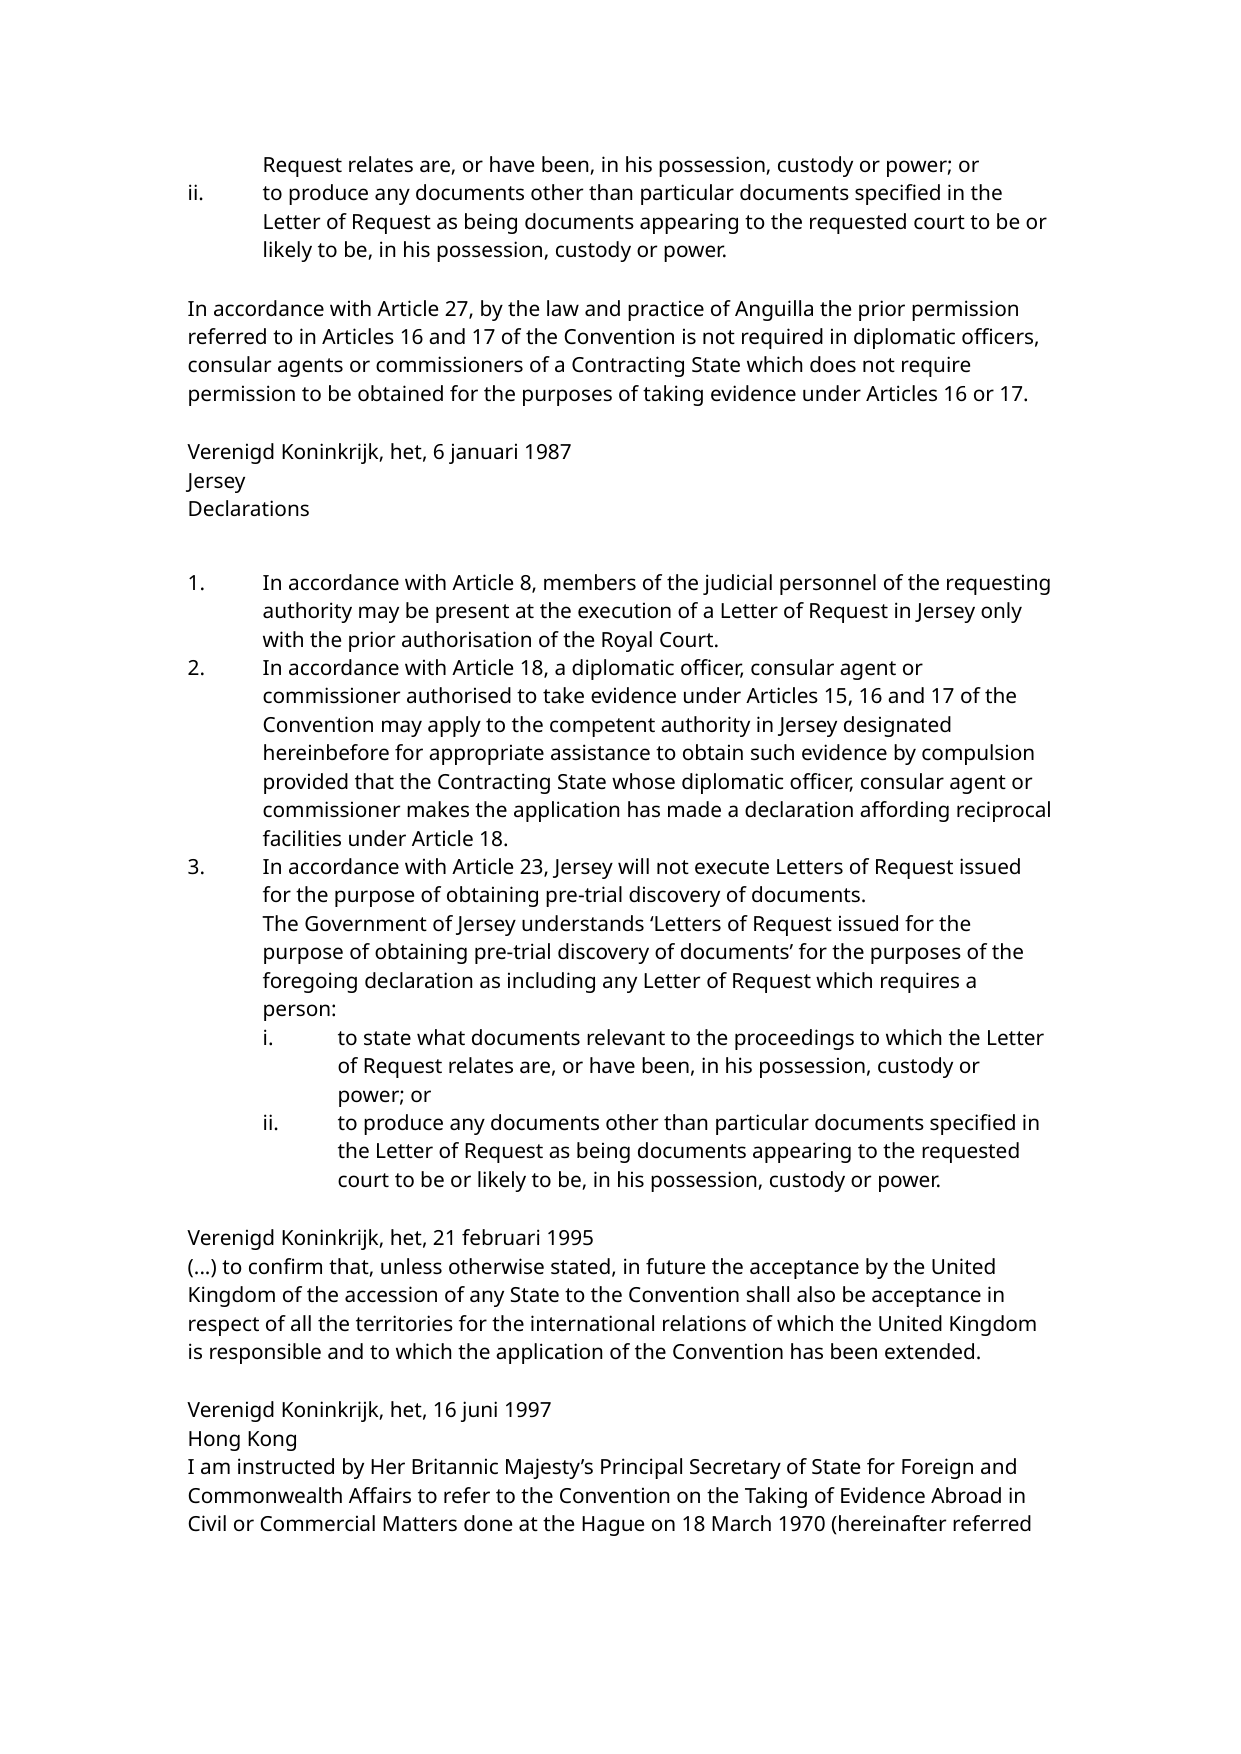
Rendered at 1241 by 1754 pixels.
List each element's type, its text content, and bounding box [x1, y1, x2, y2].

list to produce any documents other than particular documents specified in the Letter of Request as being documents appearing to the requested court to be or likely to be, in his possession, custody or power. [262, 1108, 1053, 1193]
list In accordance with Article 23, Jersey will not execute Letters of Request issued for the purpose of obtaining pre-trial discovery of documents. [187, 852, 1053, 909]
list Request relates are, or have been, in his possession, custody or power; or [187, 150, 1053, 178]
text Declarations [187, 494, 1053, 523]
list to produce any documents other than particular documents specified in the Letter of Request as being documents appearing to the requested court to be or likely to be, in his possession, custody or power. [187, 178, 1053, 264]
text Jersey [187, 466, 1053, 494]
list In accordance with Article 8, members of the judicial personnel of the requesting authority may be present at the execution of a Letter of Request in Jersey only with the prior authorisation of the Royal Court. [187, 568, 1053, 653]
list In accordance with Article 18, a diplomatic officer, consular agent or commissioner authorised to take evidence under Articles 15, 16 and 17 of the Convention may apply to the competent authority in Jersey designated hereinbefore for appropriate assistance to obtain such evidence by compulsion provided that the Contracting State whose diplomatic officer, consular agent or commissioner makes the application has made a declaration affording reciprocal facilities under Article 18. [187, 653, 1053, 852]
text Verenigd Koninkrijk, het, 21 februari 1995 [187, 1223, 1053, 1252]
text Hong Kong [187, 1424, 1053, 1452]
list to state what documents relevant to the proceedings to which the Letter of Request relates are, or have been, in his possession, custody or power; or [262, 1023, 1053, 1108]
text Verenigd Koninkrijk, het, 6 januari 1987 [187, 437, 1053, 466]
text Verenigd Koninkrijk, het, 16 juni 1997 [187, 1396, 1053, 1424]
text In accordance with Article 27, by the law and practice of Anguilla the prior permission referred to in Articles 16 and 17 of the Convention is not required in diplomatic officers, consular agents or commissioners of a Contracting State which does not require permission to be obtained for the purposes of taking evidence under Articles 16 or 17. [187, 294, 1053, 407]
text I am instructed by Her Britannic Majesty’s Principal Secretary of State for Foreign and Commonwealth Affairs to refer to the Convention on the Taking of Evidence Abroad in Civil or Commercial Matters done at the Hague on 18 March 1970 (hereinafter referred [187, 1452, 1053, 1538]
text (...) to confirm that, unless otherwise stated, in future the acceptance by the United Kingdom of the accession of any State to the Convention shall also be acceptance in respect of all the territories for the international relations of which the United Kingdom is responsible and to which the application of the Convention has been extended. [187, 1252, 1053, 1366]
list The Government of Jersey understands ‘Letters of Request issued for the purpose of obtaining pre-trial discovery of documents’ for the purposes of the foregoing declaration as including any Letter of Request which requires a person: [187, 909, 1053, 1023]
